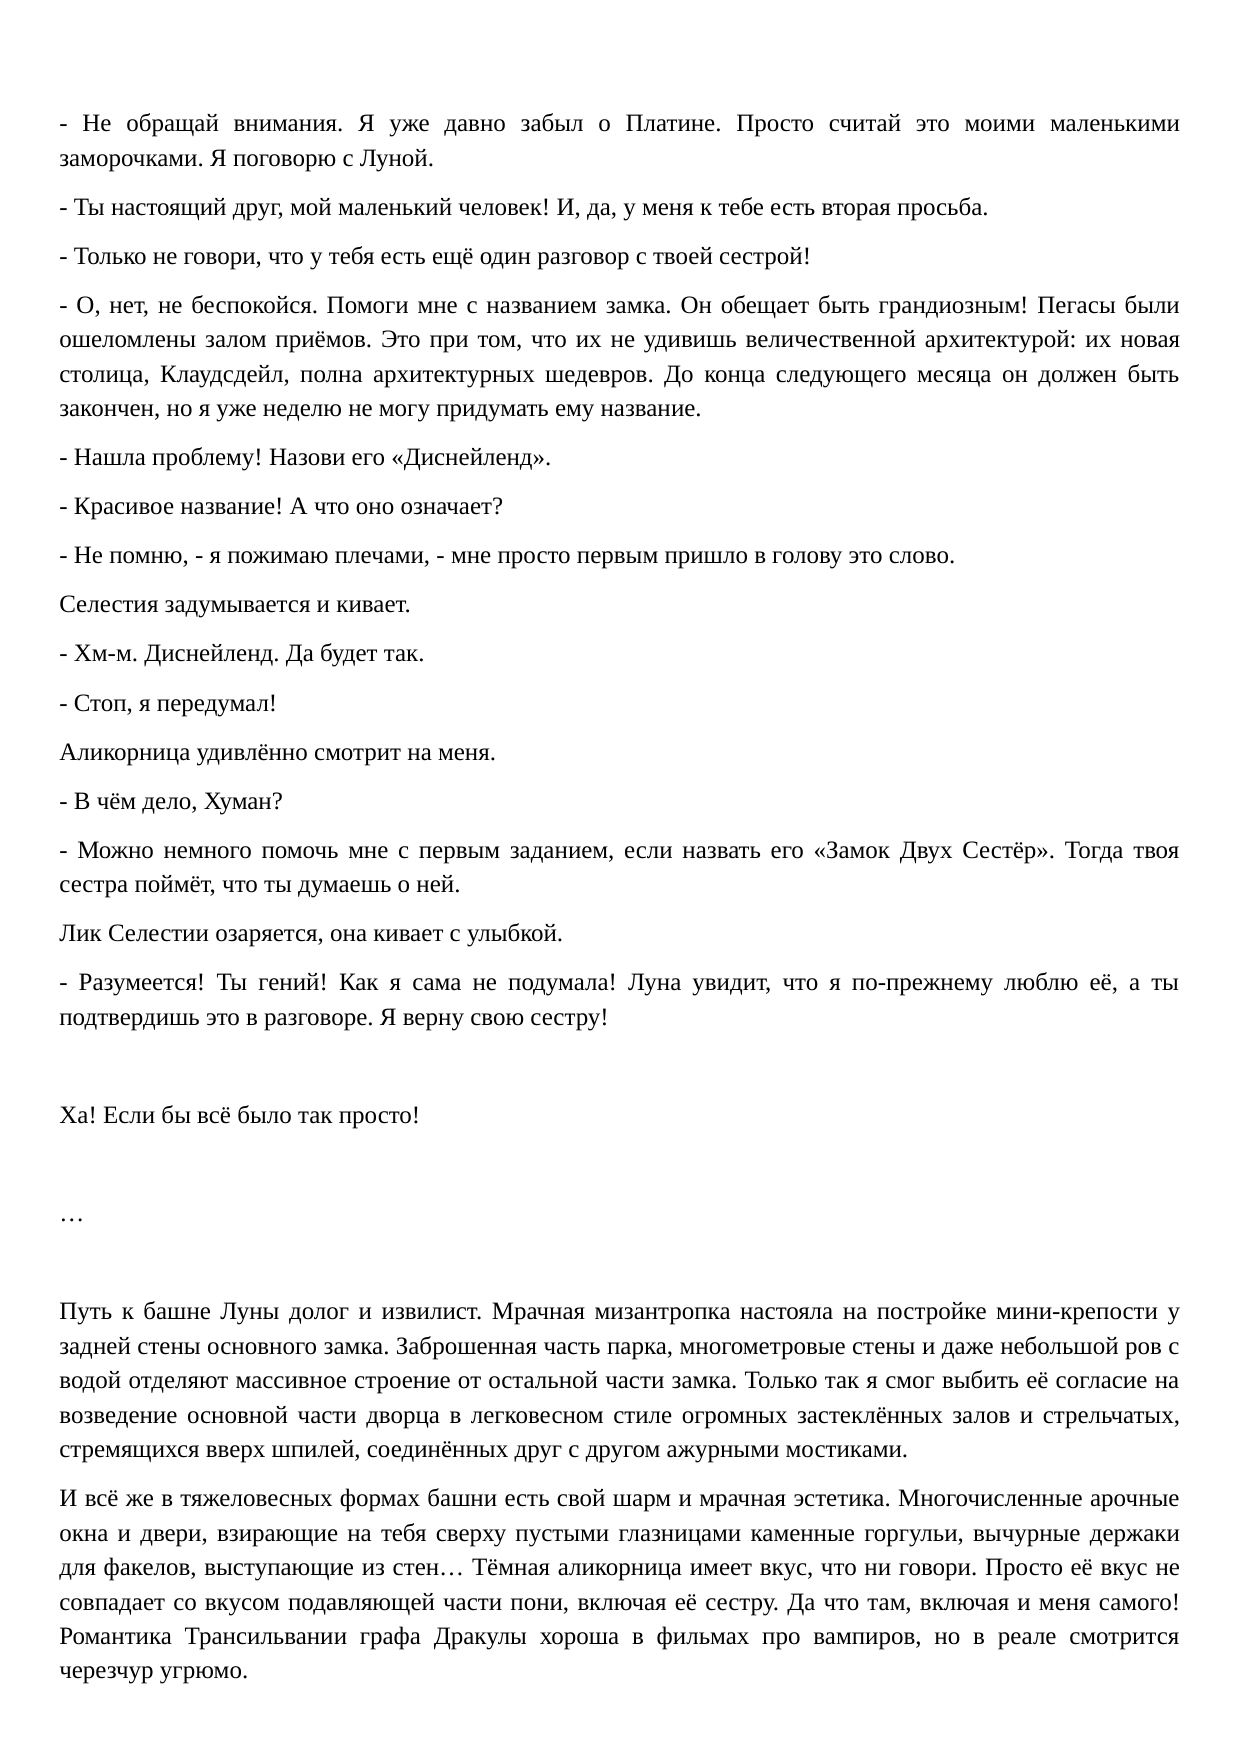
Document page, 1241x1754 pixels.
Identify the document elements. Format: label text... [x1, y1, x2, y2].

text - Нашла проблему! Назови его «Диснейленд». [59, 442, 1181, 471]
text - Красивое название! А что оно означает? [59, 491, 1181, 520]
text - В чём дело, Хуман? [59, 786, 1181, 814]
text - Только не говори, что у тебя есть ещё один разговор с твоей сестрой! [59, 241, 1181, 269]
text - О, нет, не беспокойся. Помоги мне с названием замка. Он обещает быть грандиозным! Пегасы были ошеломлены залом приёмов. Это при том, что их не удивишь величественной архитектурой: их новая столица, Клаудсдейл, полна архитектурных шедевров. До конца следующего месяца он должен быть закончен, но я уже неделю не могу придумать ему название. [59, 290, 1181, 422]
text И всё же в тяжеловесных формах башни есть свой шарм и мрачная эстетика. Многочисленные арочные окна и двери, взирающие на тебя сверху пустыми глазницами каменные горгульи, вычурные держаки для факелов, выступающие из стен… Тёмная аликорница имеет вкус, что ни говори. Просто её вкус не совпадает со вкусом подавляющей части пони, включая её сестру. Да что там, включая и меня самого! Романтика Трансильвании графа Дракулы хороша в фильмах про вампиров, но в реале смотрится черезчур угрюмо. [59, 1483, 1181, 1684]
text - Хм-м. Диснейленд. Да будет так. [59, 638, 1181, 667]
text - Разумеется! Ты гений! Как я сама не подумала! Луна увидит, что я по-прежнему люблю её, а ты подтвердишь это в разговоре. Я верну свою сестру! [59, 967, 1181, 1031]
text Аликорница удивлённо смотрит на меня. [59, 737, 1181, 765]
text - Можно немного помочь мне с первым заданием, если назвать его «Замок Двух Сестёр». Тогда твоя сестра поймёт, что ты думаешь о ней. [59, 835, 1181, 898]
text Селестия задумывается и кивает. [59, 589, 1181, 618]
text - Не помню, - я пожимаю плечами, - мне просто первым пришло в голову это слово. [59, 540, 1181, 569]
text - Ты настоящий друг, мой маленький человек! И, да, у меня к тебе есть вторая просьба. [59, 192, 1181, 220]
text Лик Селестии озаряется, она кивает с улыбкой. [59, 918, 1181, 947]
text - Стоп, я передумал! [59, 688, 1181, 716]
text - Не обращай внимания. Я уже давно забыл о Платине. Просто считай это моими маленькими заморочками. Я поговорю с Луной. [59, 108, 1181, 171]
text … [59, 1198, 1181, 1227]
text Ха! Если бы всё было так просто! [59, 1100, 1181, 1129]
text Путь к башне Луны долог и извилист. Мрачная мизантропка настояла на постройке мини-крепости у задней стены основного замка. Заброшенная часть парка, многометровые стены и даже небольшой ров с водой отделяют массивное строение от остальной части замка. Только так я смог выбить её согласие на возведение основной части дворца в легковесном стиле огромных застеклённых залов и стрельчатых, стремящихся вверх шпилей, соединённых друг с другом ажурными мостиками. [59, 1296, 1181, 1463]
